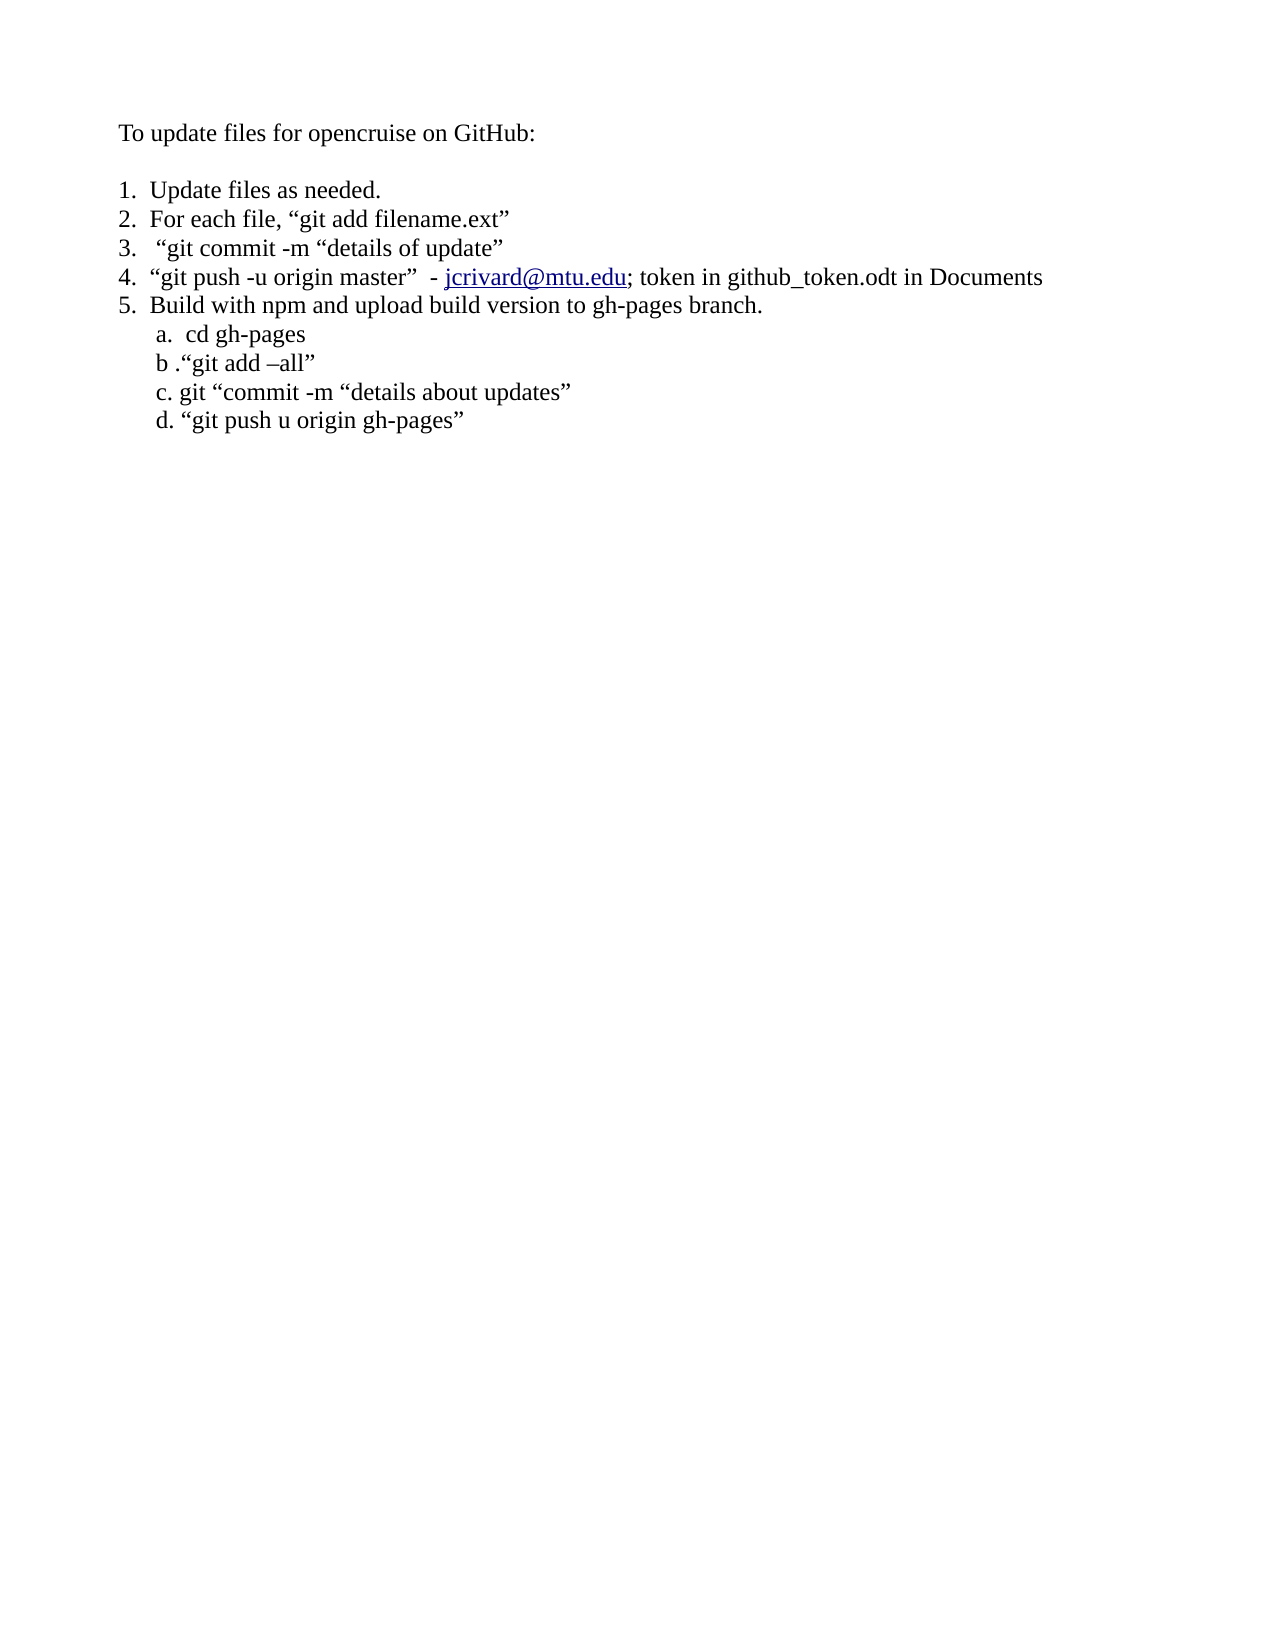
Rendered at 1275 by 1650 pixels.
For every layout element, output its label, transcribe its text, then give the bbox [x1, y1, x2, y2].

text 1. Update files as needed. [118, 176, 1157, 204]
text To update files for opencruise on GitHub: [118, 118, 1157, 147]
text 4. “git push -u origin master” - jcrivard@mtu.edu; token in github_token.odt in Documents [118, 262, 1157, 291]
text a. cd gh-pages [118, 319, 1157, 348]
text d. “git push u origin gh-pages” [118, 406, 1157, 434]
text b .“git add –all” [118, 348, 1157, 377]
text 3. “git commit -m “details of update” [118, 233, 1157, 262]
text 2. For each file, “git add filename.ext” [118, 204, 1157, 233]
text c. git “commit -m “details about updates” [118, 377, 1157, 406]
text 5. Build with npm and upload build version to gh-pages branch. [118, 291, 1157, 319]
